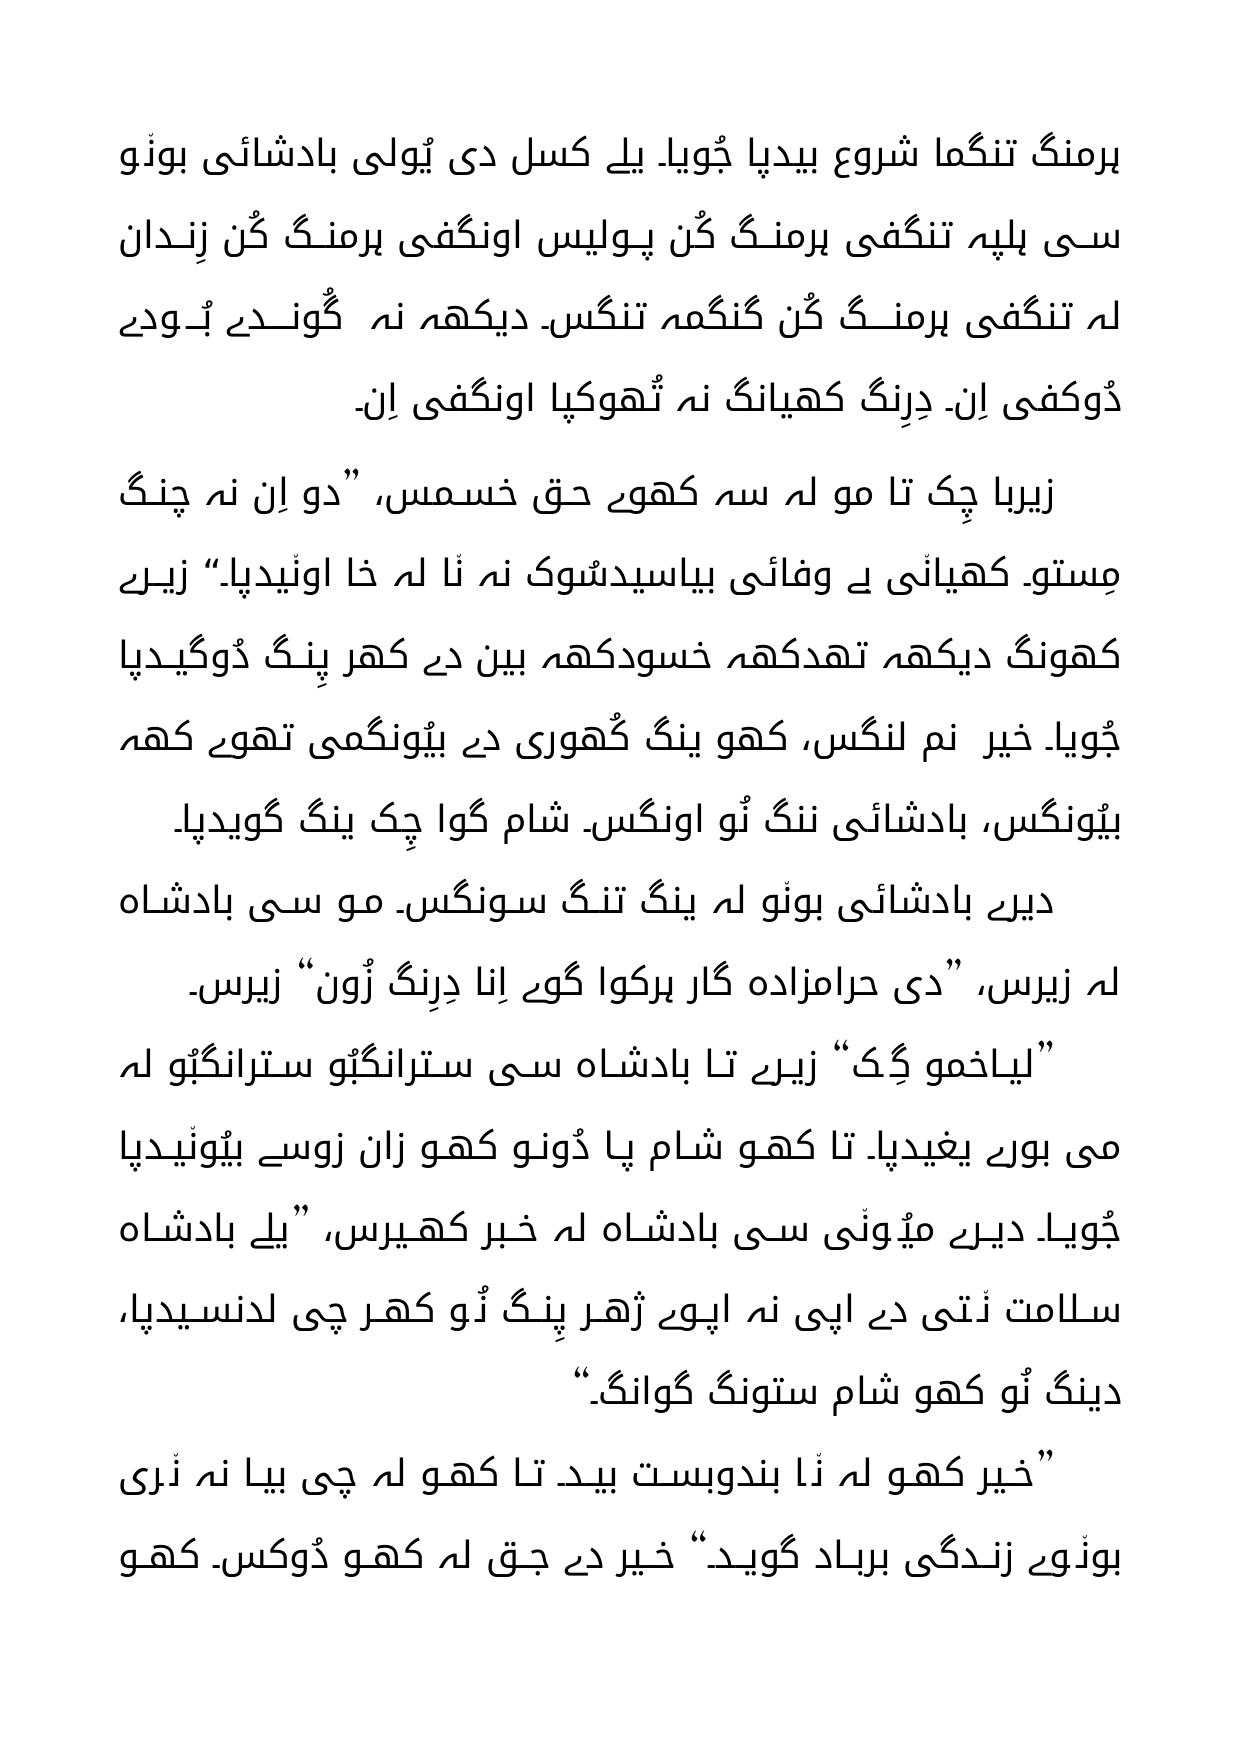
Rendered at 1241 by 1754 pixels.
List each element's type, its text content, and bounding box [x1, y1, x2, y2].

text دیرے بادشائی بون٘و لہ ینگ تنگ سونگس۔ مو سی بادشاہ لہ زیرس، ”دی حرامزادہ گار ہرکوا گوے اِنا دِرِنگ زُون“ زیرس۔ [118, 866, 1122, 1019]
text ہرمنگ تنگما شروع بیدپا جُویا۔ یلے کسل دی یُولی بادشائی بون٘و سی ہلپہ تنگفی ہرمنگ کُن پولیس اونگفی ہرمنگ کُن زِندان لہ تنگفی ہرمنگ کُن گنگمہ تنگس۔ دیکھہ نہ گُوندے بُودے دُوکفی اِن۔ دِرِنگ کھیانگ نہ تُھوکپا اونگفی اِن۔ [118, 118, 1122, 434]
text زیربا چِک تا مو لہ سہ کھوے حق خسمس، ”دو اِن نہ چنگ مِستو۔ کھیان٘ی بے وفائی بیاسیدسُوک نہ ن٘ا لہ خا اون٘یدپا۔“ زیرے کھونگ دیکھہ تھدکھہ خسودکھہ بین دے کھر پِنگ دُوگیدپا جُویا۔ خیر نم لنگس، کھو ینگ کُھوری دے بیُونگمی تھوے کھہ بیُونگس، بادشائی ننگ نُو اونگس۔ شام گوا چِک ینگ گویدپا۔ [118, 457, 1122, 855]
text ”لیاخمو گِک“ زیرے تا بادشاہ سی سترانگبُو سترانگبُو لہ می بورے یغیدپا۔ تا کھو شام پا دُونو کھو زان زوسے بیُون٘یدپا جُویا۔ دیرے میُون٘ی سی بادشاہ لہ خبر کھیرس، ”یلے بادشاہ سلامت ن٘تی دے اپی نہ اپوے ژھر پِنگ نُو کھر چی لدنسیدپا، دینگ نُو کھو شام ستونگ گوانگ۔“ [118, 1029, 1122, 1428]
text ”خیر کھو لہ ن٘ا بندوبست بید۔ تا کھو لہ چی بیا نہ ن٘ری بون٘وے زندگی برباد گوید۔“ خیر دے جق لہ کھو دُوکس۔ کھو [118, 1438, 1122, 1591]
